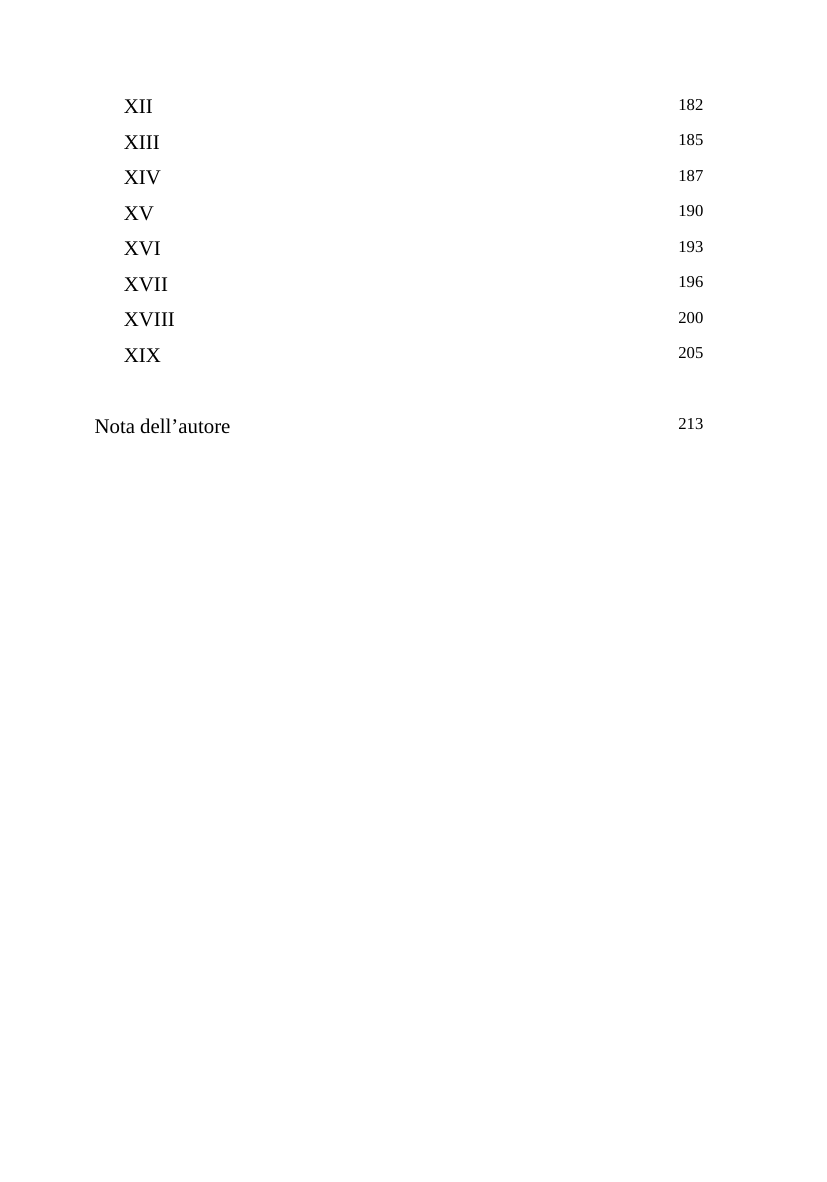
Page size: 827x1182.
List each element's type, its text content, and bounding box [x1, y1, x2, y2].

table_cell 185 [668, 124, 738, 159]
table_cell [668, 373, 738, 408]
table_cell 187 [668, 160, 738, 195]
table_cell XIX [89, 337, 668, 373]
table_cell Nota dell’autore [89, 408, 668, 444]
table_cell 200 [668, 302, 738, 337]
table_cell XVIII [89, 302, 668, 337]
table_cell 193 [668, 231, 738, 266]
table_cell 196 [668, 266, 738, 302]
table_cell 205 [668, 337, 738, 373]
table_cell [89, 373, 668, 408]
table_cell XII [89, 89, 668, 124]
table_cell 182 [668, 89, 738, 124]
table_cell XV [89, 195, 668, 231]
table_cell XVI [89, 231, 668, 266]
table_cell 190 [668, 195, 738, 231]
table_cell XVII [89, 266, 668, 302]
table_cell XIV [89, 160, 668, 195]
table_cell XIII [89, 124, 668, 159]
table_cell 213 [668, 408, 738, 444]
